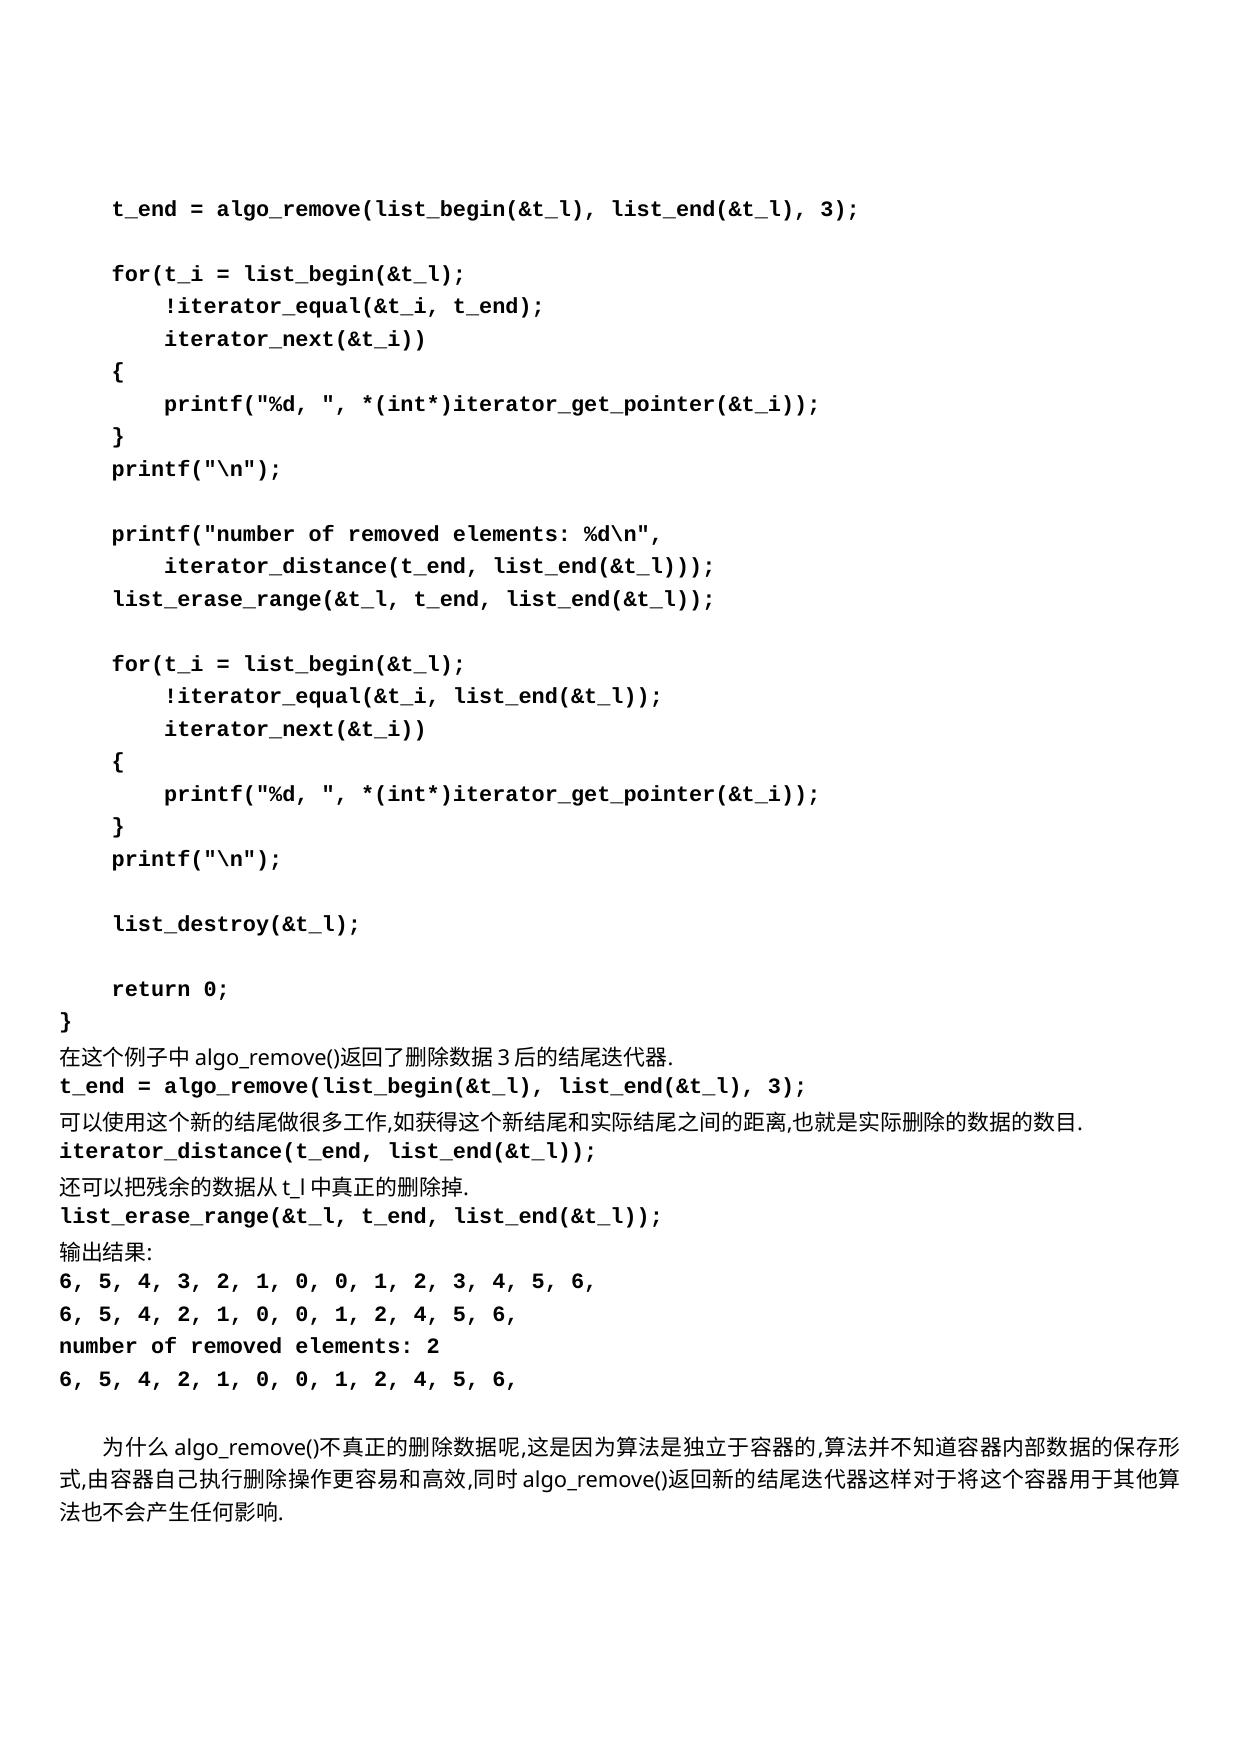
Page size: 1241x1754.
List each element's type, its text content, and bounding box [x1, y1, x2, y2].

text iterator_distance(t_end, list_end(&t_l))); [59, 552, 1181, 584]
text for(t_i = list_begin(&t_l); [59, 649, 1181, 682]
text 为什么algo_remove()不真正的删除数据呢,这是因为算法是独立于容器的,算法并不知道容器内部数据的保存形式,由容器自己执行删除操作更容易和高效,同时algo_remove()返回新的结尾迭代器这样对于将这个容器用于其他算法也不会产生任何影响. [59, 1429, 1181, 1527]
text printf("number of removed elements: %d\n", [59, 519, 1181, 552]
text { [59, 357, 1181, 389]
text 可以使用这个新的结尾做很多工作,如获得这个新结尾和实际结尾之间的距离,也就是实际删除的数据的数目. [59, 1104, 1181, 1137]
text 输出结果: [59, 1234, 1181, 1267]
text 在这个例子中algo_remove()返回了删除数据3后的结尾迭代器. [59, 1039, 1181, 1072]
text t_end = algo_remove(list_begin(&t_l), list_end(&t_l), 3); [59, 1072, 1181, 1104]
text printf("\n"); [59, 454, 1181, 487]
text t_end = algo_remove(list_begin(&t_l), list_end(&t_l), 3); [59, 194, 1181, 227]
text iterator_next(&t_i)) [59, 324, 1181, 357]
text { [59, 747, 1181, 779]
text iterator_next(&t_i)) [59, 714, 1181, 747]
text 还可以把残余的数据从t_l中真正的删除掉. [59, 1169, 1181, 1202]
text list_destroy(&t_l); [59, 909, 1181, 942]
text list_erase_range(&t_l, t_end, list_end(&t_l)); [59, 584, 1181, 617]
text for(t_i = list_begin(&t_l); [59, 259, 1181, 292]
text iterator_distance(t_end, list_end(&t_l)); [59, 1137, 1181, 1169]
text !iterator_equal(&t_i, list_end(&t_l)); [59, 682, 1181, 714]
text 6, 5, 4, 3, 2, 1, 0, 0, 1, 2, 3, 4, 5, 6, [59, 1267, 1181, 1299]
text number of removed elements: 2 [59, 1332, 1181, 1364]
text printf("%d, ", *(int*)iterator_get_pointer(&t_i)); [59, 779, 1181, 812]
text printf("\n"); [59, 844, 1181, 877]
text printf("%d, ", *(int*)iterator_get_pointer(&t_i)); [59, 389, 1181, 422]
text } [59, 422, 1181, 454]
text 6, 5, 4, 2, 1, 0, 0, 1, 2, 4, 5, 6, [59, 1364, 1181, 1397]
text } [59, 1007, 1181, 1039]
text return 0; [59, 974, 1181, 1007]
text 6, 5, 4, 2, 1, 0, 0, 1, 2, 4, 5, 6, [59, 1299, 1181, 1332]
text } [59, 812, 1181, 844]
text !iterator_equal(&t_i, t_end); [59, 292, 1181, 324]
text list_erase_range(&t_l, t_end, list_end(&t_l)); [59, 1202, 1181, 1234]
